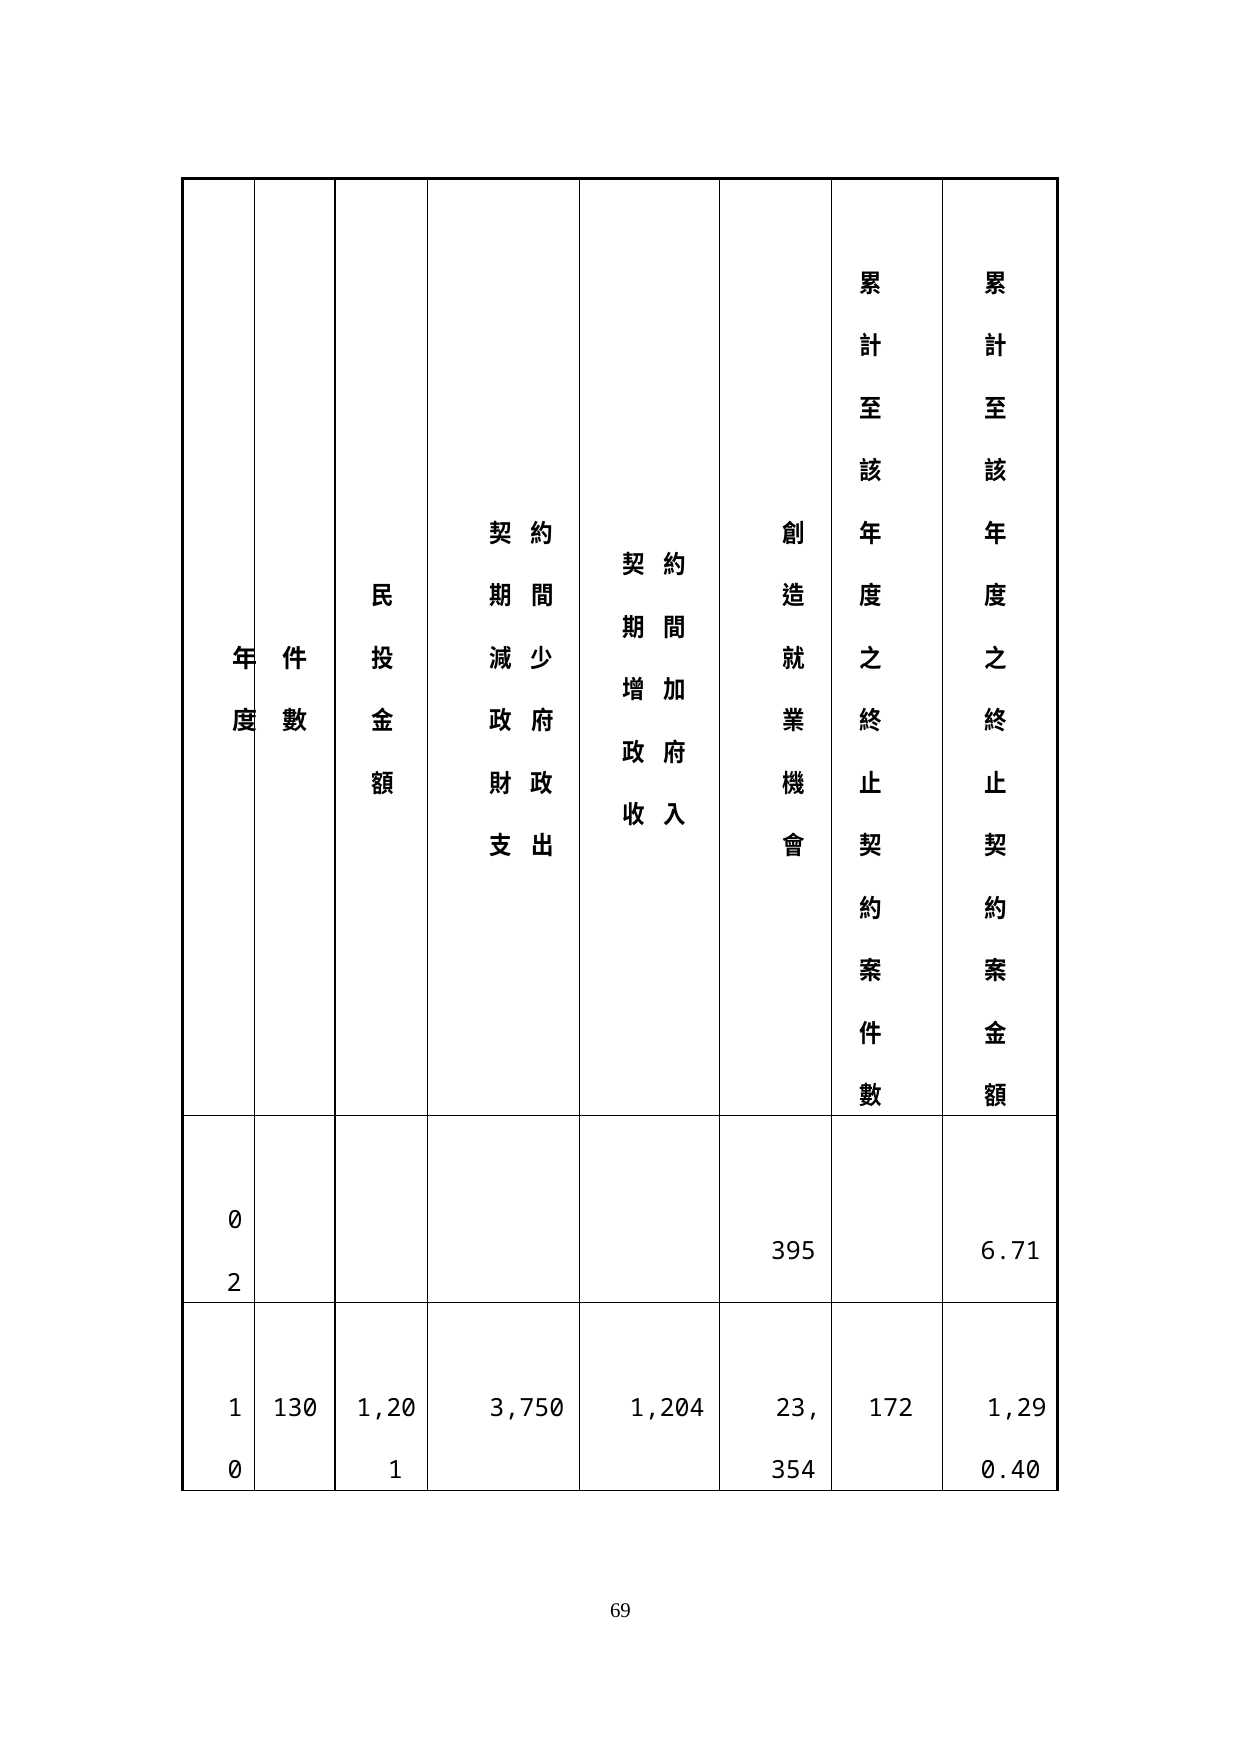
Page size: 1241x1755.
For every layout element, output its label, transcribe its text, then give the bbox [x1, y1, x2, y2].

table_cell 172 [832, 1303, 942, 1490]
table_cell [580, 1116, 719, 1302]
table_cell 23,354 [720, 1303, 831, 1490]
table_cell 1,204 [580, 1303, 719, 1490]
table_cell 3,750 [428, 1303, 579, 1490]
table_cell 1,201 [336, 1303, 427, 1490]
table_cell 1,290.40 [943, 1303, 1056, 1490]
table_cell [832, 1116, 942, 1302]
table_header 創造就業機會 [720, 180, 831, 1115]
table_header 契約期間增加政府收入 [580, 180, 719, 1115]
table_cell 395 [720, 1116, 831, 1302]
table_header 年度 [184, 180, 254, 1115]
table_cell 6.71 [943, 1116, 1056, 1302]
table_cell [255, 1116, 334, 1302]
table_header 民投金額 [336, 180, 427, 1115]
table_cell 02 [184, 1116, 254, 1302]
table_cell 130 [255, 1303, 334, 1490]
table_cell [336, 1116, 427, 1302]
table_header 契約期間減少政府財政支出 [428, 180, 579, 1115]
table_header 件數 [255, 180, 334, 1115]
table_cell [428, 1116, 579, 1302]
table_header 累計至該年度之終止契約案件數 [832, 180, 942, 1115]
table_cell 10 [184, 1303, 254, 1490]
table_header 累計至該年度之終止契約案金額 [943, 180, 1056, 1115]
